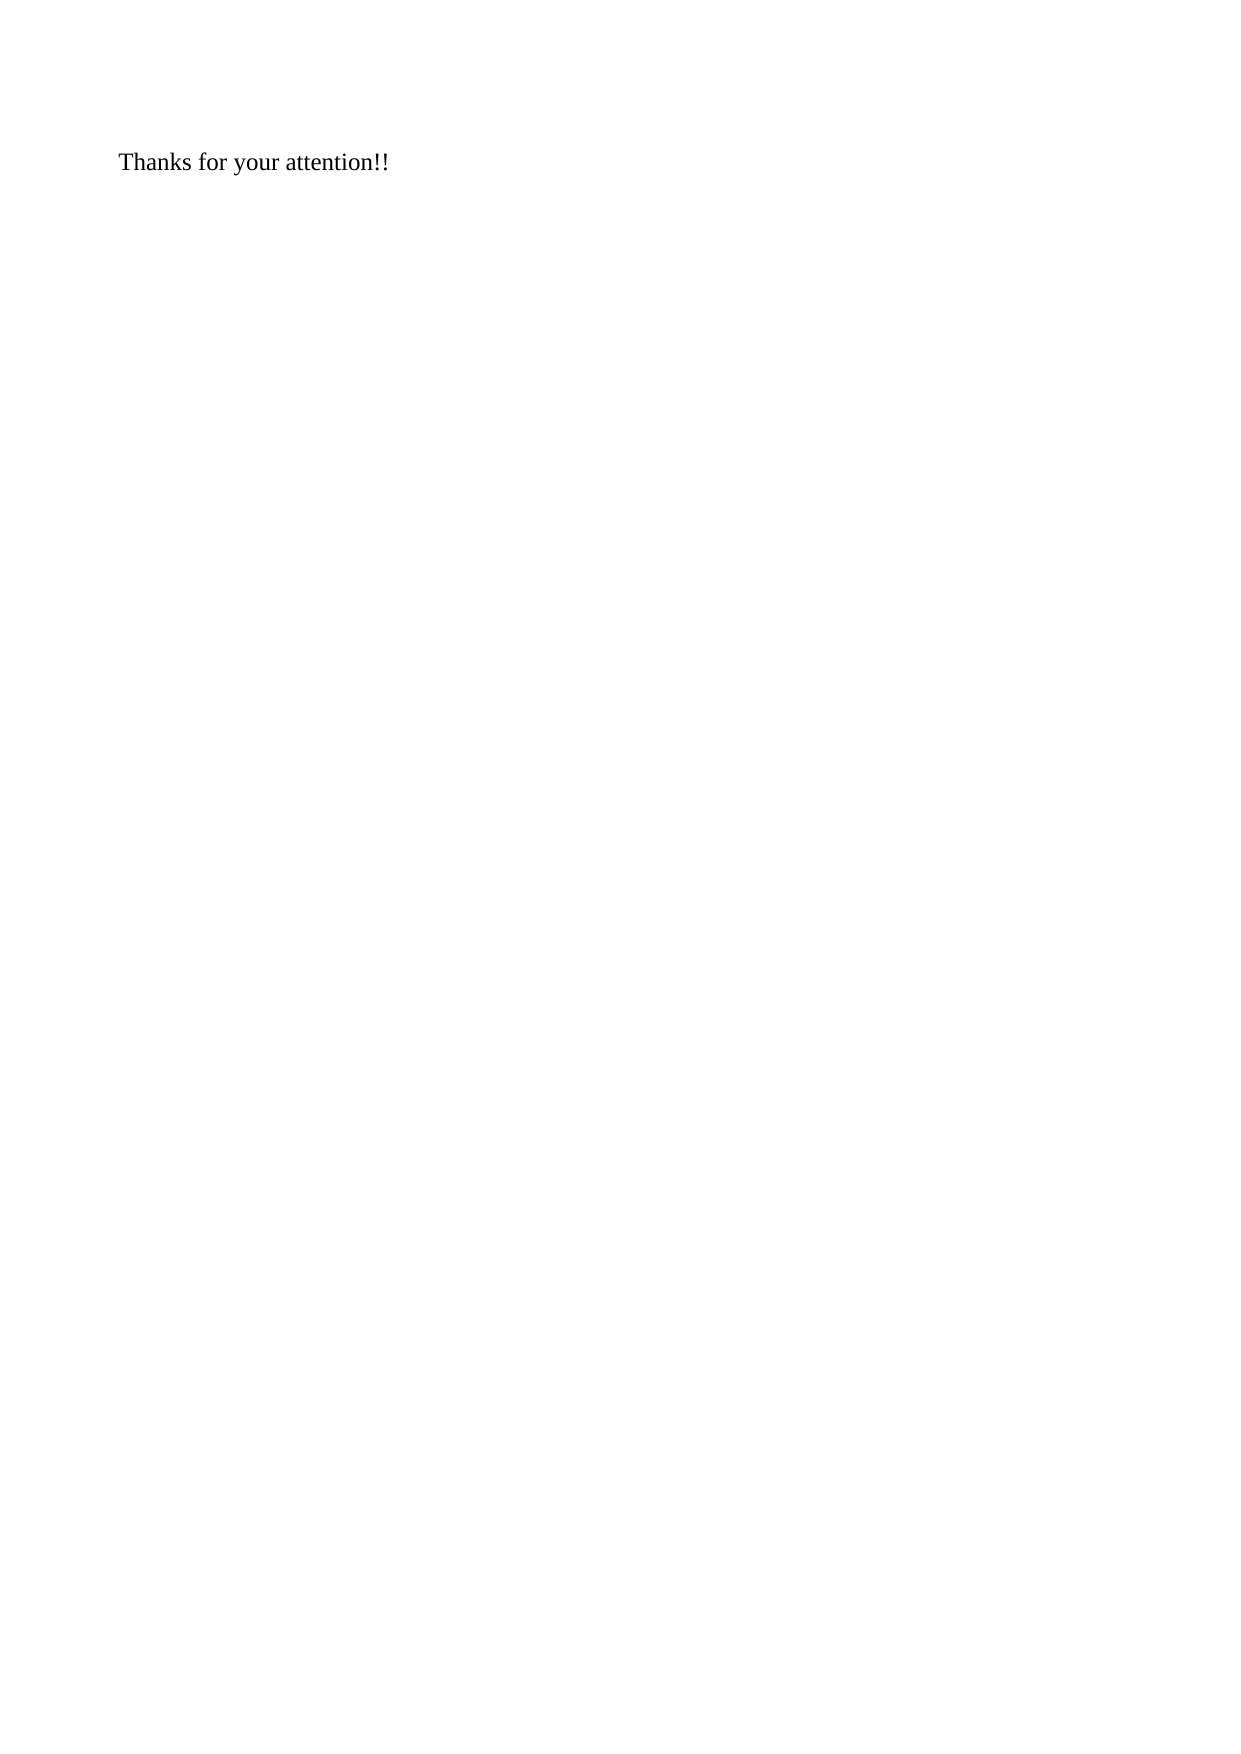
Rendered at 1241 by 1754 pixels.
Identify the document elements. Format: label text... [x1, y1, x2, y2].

text Thanks for your attention!! [118, 147, 1122, 176]
